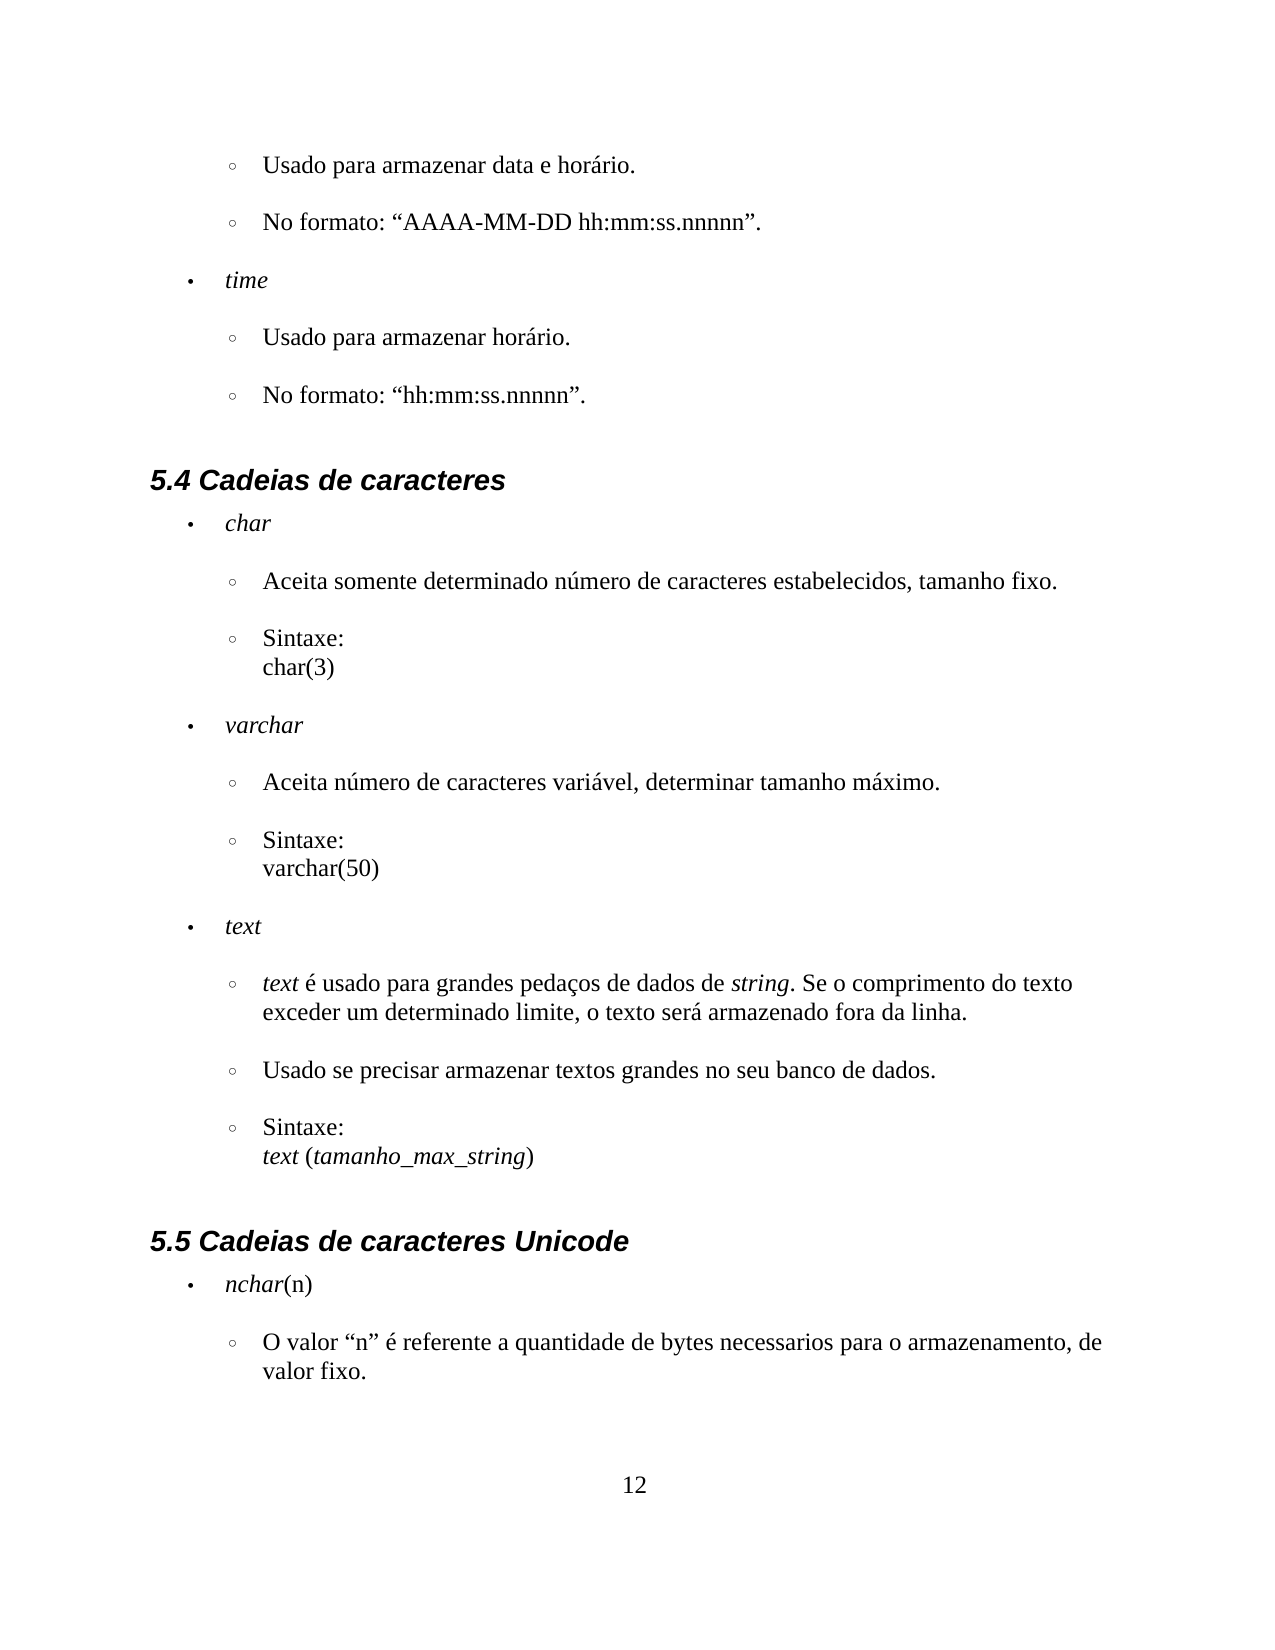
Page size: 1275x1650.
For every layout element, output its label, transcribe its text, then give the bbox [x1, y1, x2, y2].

list Usado se precisar armazenar textos grandes no seu banco de dados. [225, 1055, 1125, 1112]
list varchar [187, 710, 1125, 767]
list text [187, 911, 1125, 968]
list text é usado para grandes pedaços de dados de string. Se o comprimento do texto exceder um determinado limite, o texto será armazenado fora da linha. [225, 968, 1125, 1055]
subtitle 5.4 Cadeias de caracteres [150, 462, 1125, 496]
list Sintaxe: text (tamanho_max_string) [225, 1112, 1125, 1198]
list Aceita somente determinado número de caracteres estabelecidos, tamanho fixo. [225, 566, 1125, 623]
list char [187, 508, 1125, 566]
list Sintaxe: varchar(50) [225, 825, 1125, 911]
list Usado para armazenar data e horário. [225, 150, 1125, 207]
subtitle 5.5 Cadeias de caracteres Unicode [150, 1223, 1125, 1257]
list time [187, 265, 1125, 322]
list Aceita número de caracteres variável, determinar tamanho máximo. [225, 767, 1125, 825]
list O valor “n” é referente a quantidade de bytes necessarios para o armazenamento, de valor fixo. [225, 1327, 1125, 1413]
list Sintaxe: char(3) [225, 623, 1125, 710]
list No formato: “AAAA-MM-DD hh:mm:ss.nnnnn”. [225, 207, 1125, 265]
list No formato: “hh:mm:ss.nnnnn”. [225, 380, 1125, 437]
list Usado para armazenar horário. [225, 322, 1125, 380]
list nchar(n) [187, 1269, 1125, 1327]
